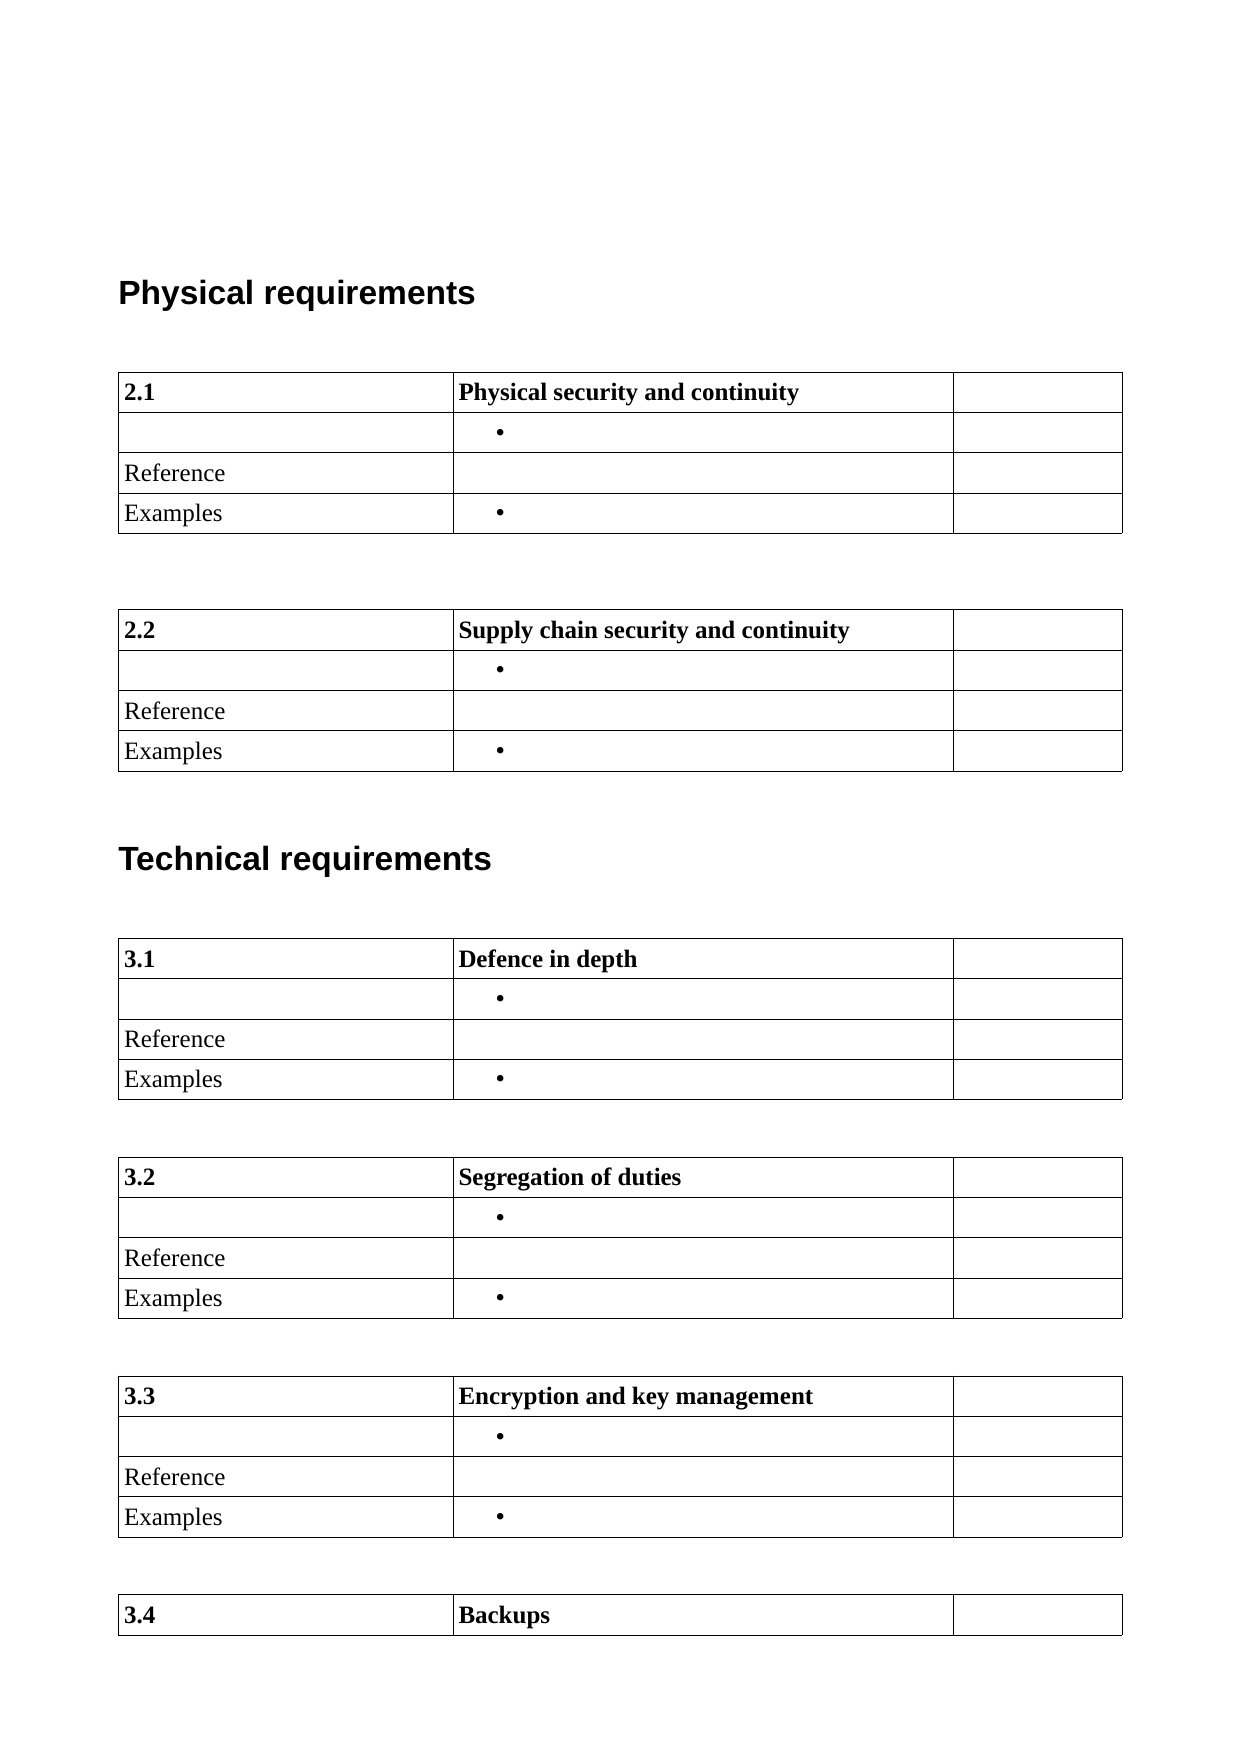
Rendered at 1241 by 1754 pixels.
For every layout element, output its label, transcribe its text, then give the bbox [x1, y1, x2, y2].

table_cell [119, 1198, 453, 1237]
table_cell [954, 1198, 1122, 1237]
table_cell [119, 1417, 453, 1456]
table_header [954, 373, 1122, 412]
table_cell [454, 1417, 953, 1456]
table_header 2.1 [119, 373, 453, 412]
table_header 3.1 [119, 939, 453, 978]
table_header Segregation of duties [454, 1158, 953, 1197]
table_cell [454, 453, 953, 492]
table_cell Reference [119, 691, 453, 730]
table_cell [954, 1457, 1122, 1496]
table_cell [454, 1020, 953, 1059]
table_cell [454, 1497, 953, 1537]
table_header [954, 939, 1122, 978]
table_header 3.3 [119, 1377, 453, 1416]
table_cell Reference [119, 1020, 453, 1059]
table_cell [954, 1417, 1122, 1456]
table_cell [454, 979, 953, 1018]
table_cell [954, 979, 1122, 1018]
table_cell Examples [119, 1279, 453, 1318]
table_cell [454, 1457, 953, 1496]
table_cell [454, 691, 953, 730]
table_cell Examples [119, 731, 453, 771]
table_cell [954, 494, 1122, 533]
table_cell Examples [119, 494, 453, 533]
table_header Encryption and key management [454, 1377, 953, 1416]
table_cell [954, 731, 1122, 771]
table_header 3.4 [119, 1595, 453, 1635]
subtitle Technical requirements [118, 839, 1122, 878]
table_cell [954, 1497, 1122, 1537]
table_header 2.2 [119, 610, 453, 649]
table_header [954, 1595, 1122, 1635]
table_header [954, 1377, 1122, 1416]
table_cell [454, 494, 953, 533]
table_cell [954, 1279, 1122, 1318]
table_cell [954, 1238, 1122, 1278]
table_cell [454, 1279, 953, 1318]
table_header Backups [454, 1595, 953, 1635]
table_cell [454, 1060, 953, 1099]
table_header [954, 610, 1122, 649]
table_cell [954, 691, 1122, 730]
table_cell [954, 1020, 1122, 1059]
table_cell [454, 731, 953, 771]
table_header Physical security and continuity [454, 373, 953, 412]
table_cell [119, 979, 453, 1018]
table_cell Examples [119, 1060, 453, 1099]
table_cell Reference [119, 1457, 453, 1496]
table_cell [119, 651, 453, 690]
table_cell [954, 413, 1122, 452]
table_header [954, 1158, 1122, 1197]
table_cell [119, 413, 453, 452]
table_cell [454, 1198, 953, 1237]
table_cell [954, 651, 1122, 690]
table_cell [954, 1060, 1122, 1099]
table_header Defence in depth [454, 939, 953, 978]
table_header Supply chain security and continuity [454, 610, 953, 649]
table_cell [454, 1238, 953, 1278]
table_cell [954, 453, 1122, 492]
table_cell [454, 413, 953, 452]
table_cell Reference [119, 453, 453, 492]
table_cell Reference [119, 1238, 453, 1278]
table_cell Examples [119, 1497, 453, 1537]
table_header 3.2 [119, 1158, 453, 1197]
subtitle Physical requirements [118, 273, 1122, 311]
table_cell [454, 651, 953, 690]
